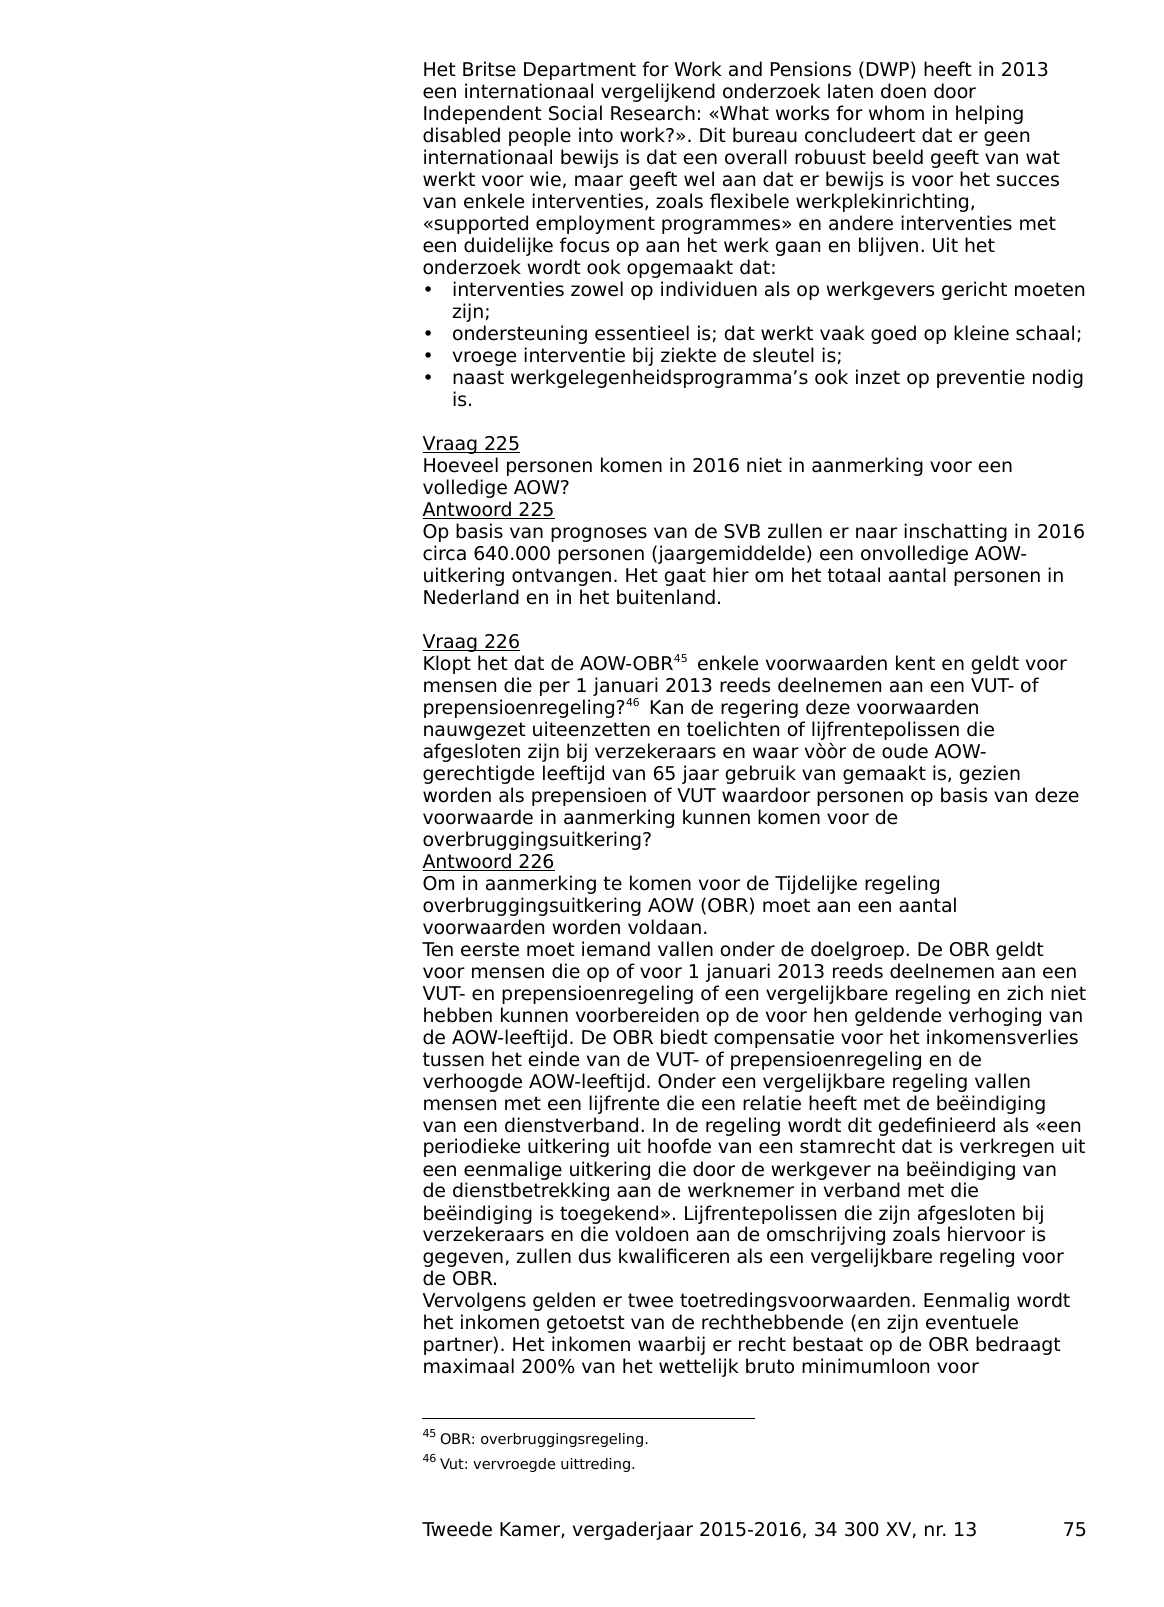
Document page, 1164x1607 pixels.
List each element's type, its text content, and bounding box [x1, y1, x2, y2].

text Antwoord 226 [422, 851, 1087, 873]
text Vraag 225 [422, 433, 1087, 455]
text Vervolgens gelden er twee toetredingsvoorwaarden. Eenmalig wordt het inkomen getoetst van de rechthebbende (en zijn eventuele partner). Het inkomen waarbij er recht bestaat op de OBR bedraagt maximaal 200% van het wettelijk bruto minimumloon voor [422, 1290, 1087, 1378]
text Antwoord 225 [422, 499, 1087, 521]
text Ten eerste moet iemand vallen onder de doelgroep. De OBR geldt voor mensen die op of voor 1 januari 2013 reeds deelnemen aan een VUT- en prepensioenregeling of een vergelijkbare regeling en zich niet hebben kunnen voorbereiden op de voor hen geldende verhoging van de AOW-leeftijd. De OBR biedt compensatie voor het inkomensverlies tussen het einde van de VUT- of prepensioenregeling en de verhoogde AOW-leeftijd. Onder een vergelijkbare regeling vallen mensen met een lijfrente die een relatie heeft met de beëindiging van een dienstverband. In de regeling wordt dit gedefinieerd als «een periodieke uitkering uit hoofde van een stamrecht dat is verkregen uit een eenmalige uitkering die door de werkgever na beëindiging van de dienstbetrekking aan de werknemer in verband met die beëindiging is toegekend». Lijfrentepolissen die zijn afgesloten bij verzekeraars en die voldoen aan de omschrijving zoals hiervoor is gegeven, zullen dus kwalificeren als een vergelijkbare regeling voor de OBR. [422, 939, 1087, 1290]
text • naast werkgelegenheidsprogramma’s ook inzet op preventie nodig is. [422, 367, 1087, 411]
text Vraag 226 [422, 631, 1087, 653]
text • ondersteuning essentieel is; dat werkt vaak goed op kleine schaal; [422, 323, 1087, 345]
text Om in aanmerking te komen voor de Tijdelijke regeling overbruggingsuitkering AOW (OBR) moet aan een aantal voorwaarden worden voldaan. [422, 873, 1087, 939]
text Op basis van prognoses van de SVB zullen er naar inschatting in 2016 circa 640.000 personen (jaargemiddelde) een onvolledige AOW-uitkering ontvangen. Het gaat hier om het totaal aantal personen in Nederland en in het buitenland. [422, 521, 1087, 609]
text Hoeveel personen komen in 2016 niet in aanmerking voor een volledige AOW? [422, 455, 1087, 499]
text Klopt het dat de AOW-OBR enkele voorwaarden kent en geldt voor mensen die per 1 januari 2013 reeds deelnemen aan een VUT- of prepensioenregeling? Kan de regering deze voorwaarden nauwgezet uiteenzetten en toelichten of lijfrentepolissen die afgesloten zijn bij verzekeraars en waar vòòr de oude AOW-gerechtigde leeftijd van 65 jaar gebruik van gemaakt is, gezien worden als prepensioen of VUT waardoor personen op basis van deze voorwaarde in aanmerking kunnen komen voor de overbruggingsuitkering? [422, 653, 1087, 851]
text Vut: vervroegde uittreding. [422, 1452, 1087, 1474]
text • vroege interventie bij ziekte de sleutel is; [422, 345, 1087, 367]
text • interventies zowel op individuen als op werkgevers gericht moeten zijn; [422, 279, 1087, 323]
text Het Britse Department for Work and Pensions (DWP) heeft in 2013 een internationaal vergelijkend onderzoek laten doen door Independent Social Research: «What works for whom in helping disabled people into work?». Dit bureau concludeert dat er geen internationaal bewijs is dat een overall robuust beeld geeft van wat werkt voor wie, maar geeft wel aan dat er bewijs is voor het succes van enkele interventies, zoals flexibele werkplekinrichting, «supported employment programmes» en andere interventies met een duidelijke focus op aan het werk gaan en blijven. Uit het onderzoek wordt ook opgemaakt dat: [422, 59, 1087, 279]
text OBR: overbruggingsregeling. [422, 1427, 1087, 1449]
